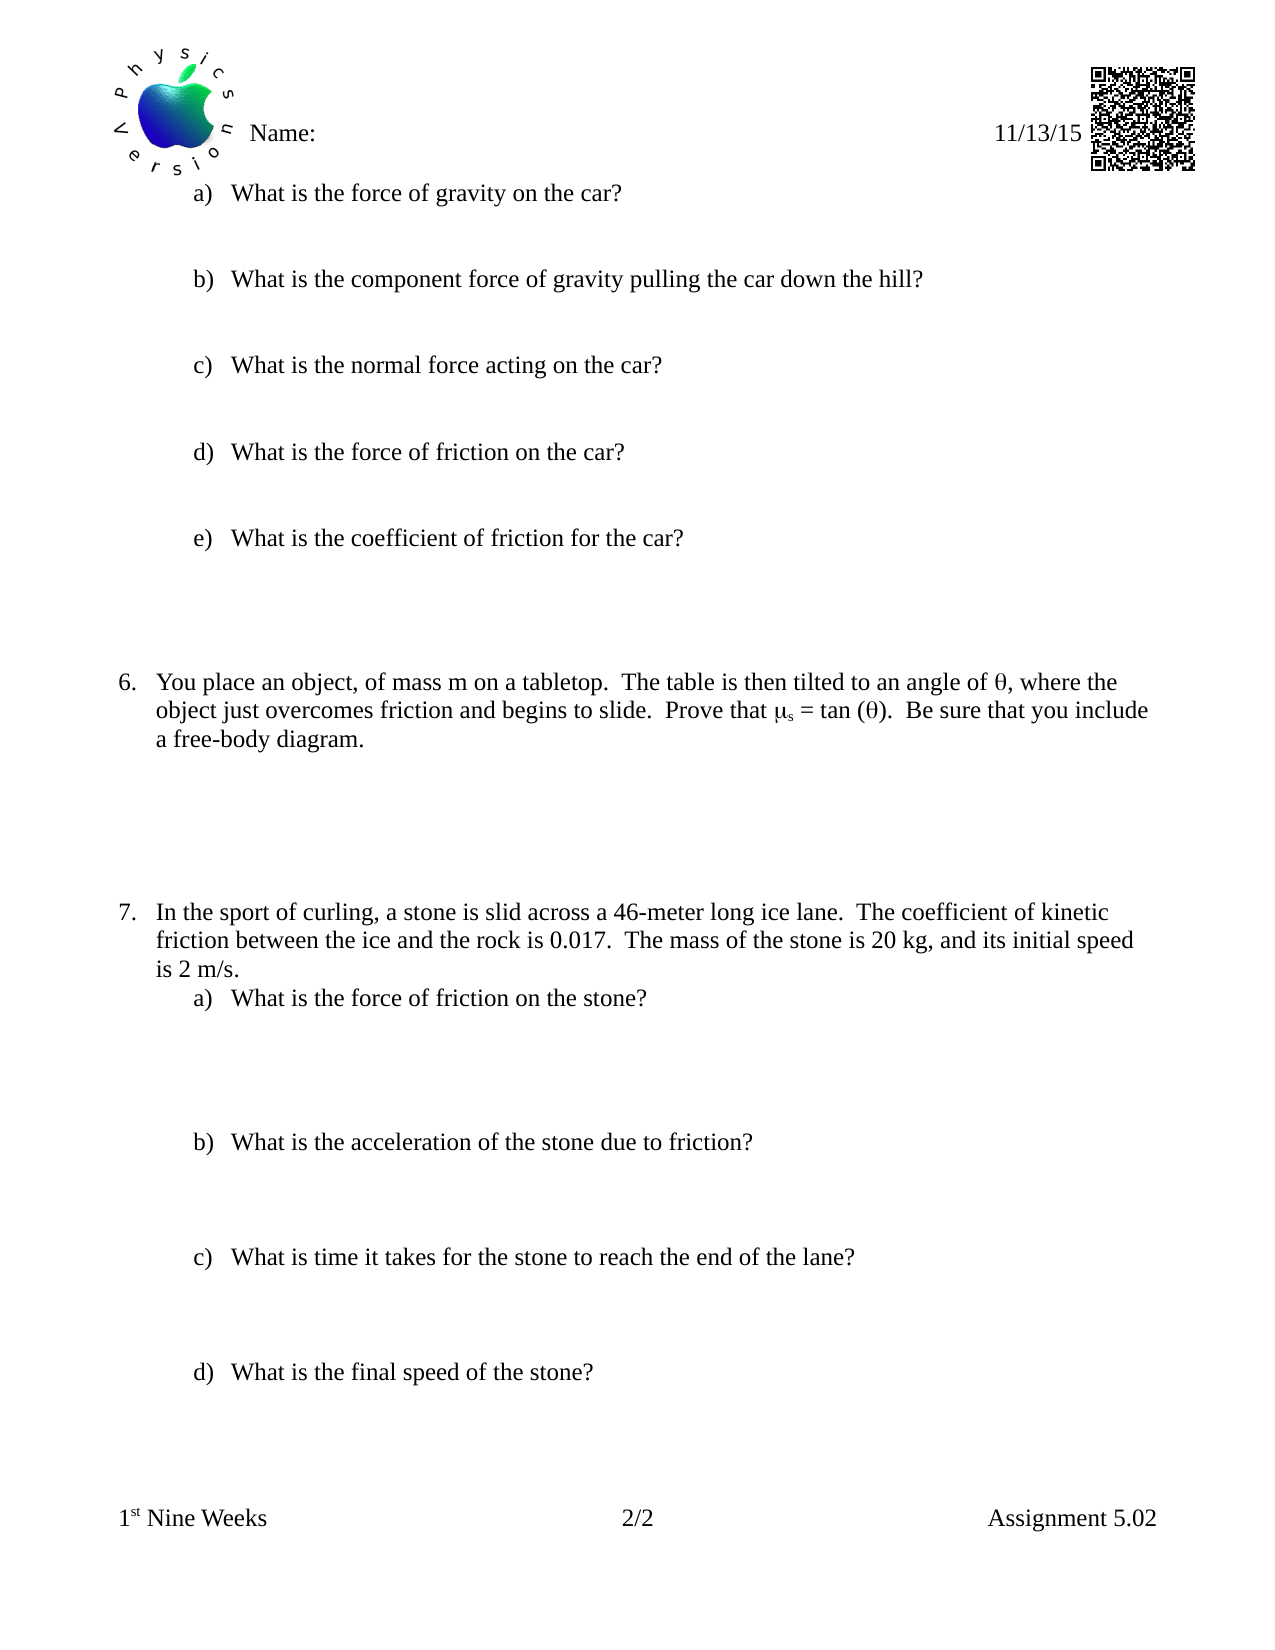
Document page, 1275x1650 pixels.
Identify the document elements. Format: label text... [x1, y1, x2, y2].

list What is time it takes for the stone to reach the end of the lane? [193, 1242, 1157, 1271]
list What is the final speed of the stone? [193, 1357, 1157, 1386]
list What is the force of friction on the stone? [193, 983, 1157, 1012]
list What is the normal force acting on the car? [193, 351, 1157, 379]
picture [1082, 58, 1203, 179]
list What is the force of friction on the car? [193, 437, 1157, 466]
list What is the force of gravity on the car? [193, 176, 1157, 207]
picture [113, 48, 234, 176]
list What is the component force of gravity pulling the car down the hill? [193, 264, 1157, 293]
list What is the coefficient of friction for the car? [193, 523, 1157, 552]
list In the sport of curling, a stone is slid across a 46-meter long ice lane. The coefficient of kinetic friction between the ice and the rock is 0.017. The mass of the stone is 20 kg, and its initial speed is 2 m/s. [118, 897, 1157, 983]
list You place an object, of mass m on a tabletop. The table is then tilted to an angle of q, where the object just overcomes friction and begins to slide. Prove that ms = tan (q). Be sure that you include a free-body diagram. [118, 667, 1157, 753]
list What is the acceleration of the stone due to friction? [193, 1127, 1157, 1156]
